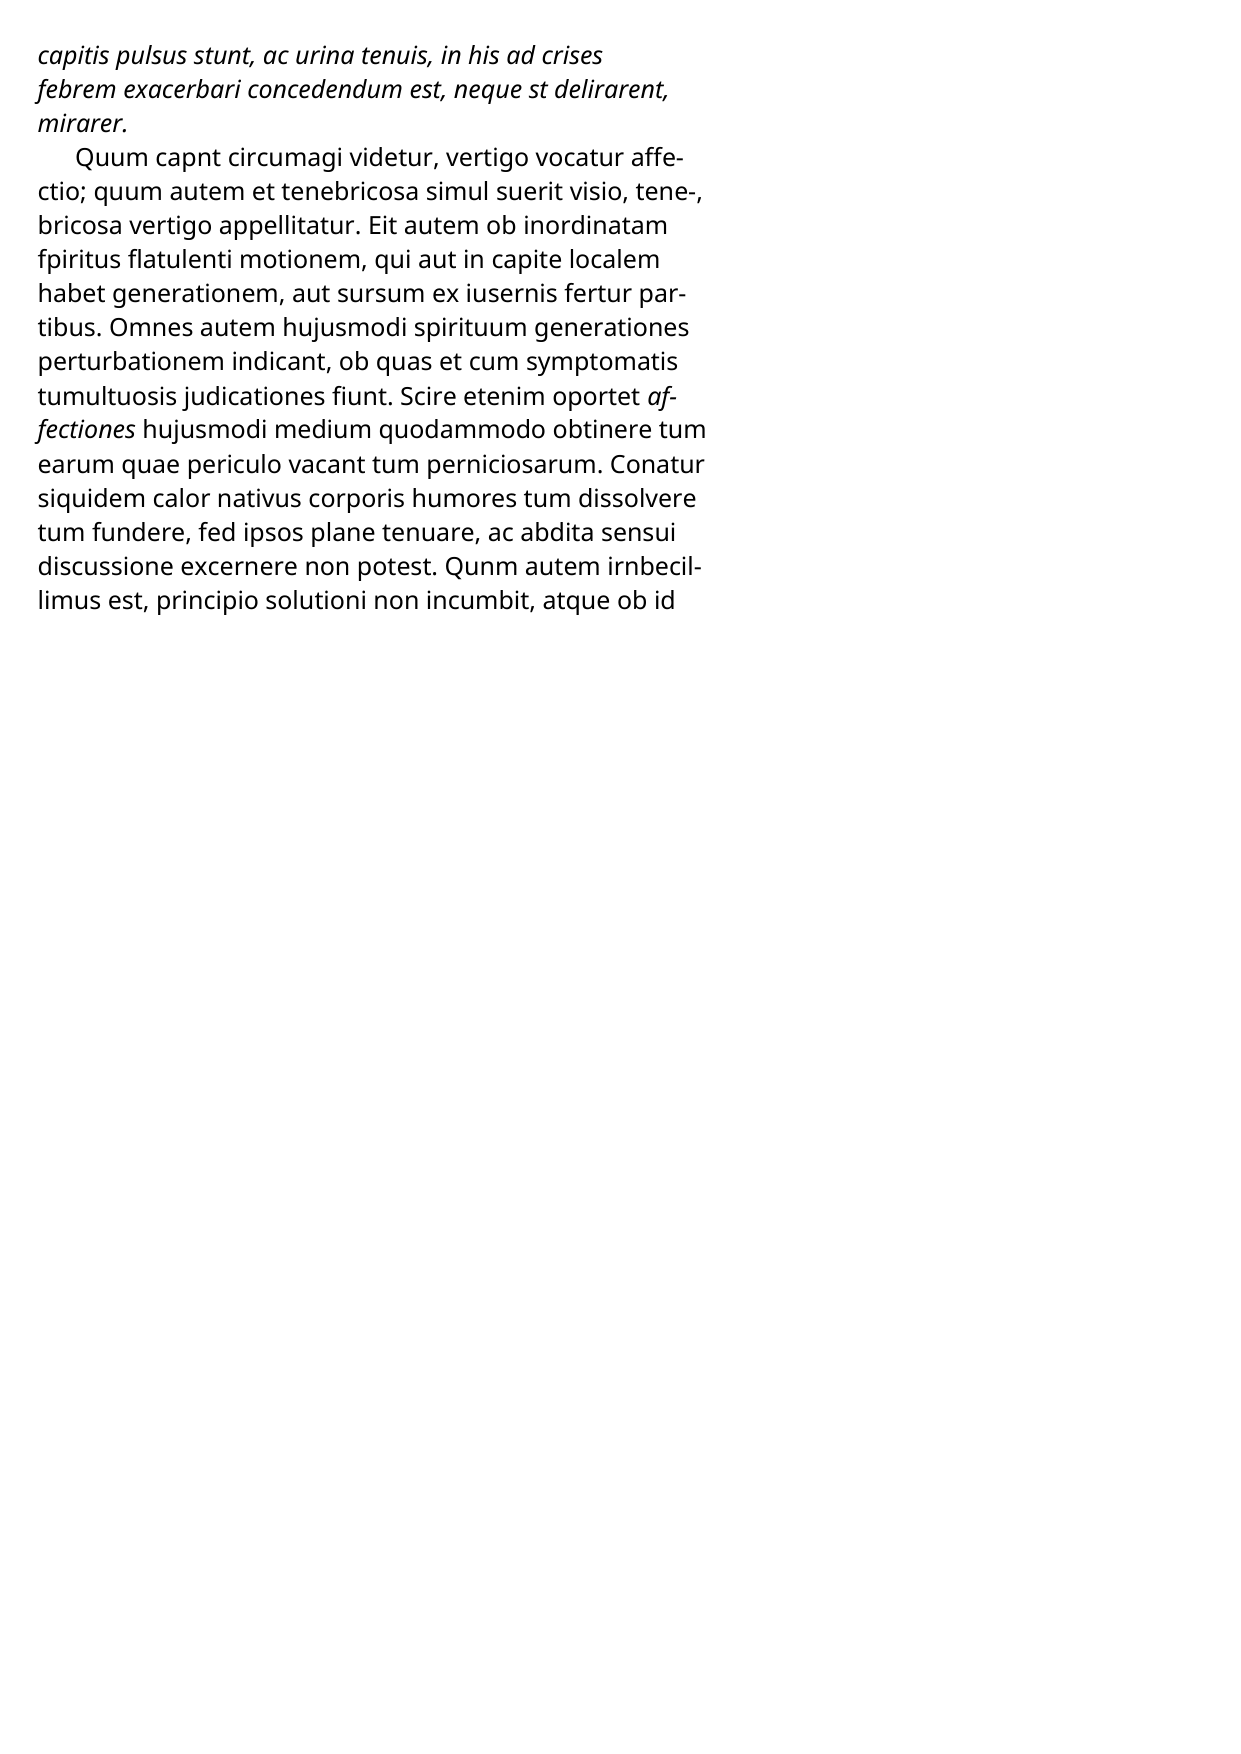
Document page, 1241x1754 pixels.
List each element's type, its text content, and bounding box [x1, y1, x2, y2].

text Quum capnt circumagi videtur, vertigo vocatur affe- ctio; quum autem et tenebricosa simul suerit visio, tene-, bricosa vertigo appellitatur. Eit autem ob inordinatam fpiritus flatulenti motionem, qui aut in capite localem habet generationem, aut sursum ex iusernis fertur par- tibus. Omnes autem hujusmodi spirituum generationes perturbationem indicant, ob quas et cum symptomatis tumultuosis judicationes fiunt. Scire etenim oportet af- fectiones hujusmodi medium quodammodo obtinere tum earum quae periculo vacant tum perniciosarum. Conatur siquidem calor nativus corporis humores tum dissolvere tum fundere, fed ipsos plane tenuare, ac abdita sensui discussione excernere non potest. Qunm autem irnbecil- limus est, principio solutioni non incumbit, atque ob id [37, 140, 1203, 617]
text capitis pulsus stunt, ac urina tenuis, in his ad crises febrem exacerbari concedendum est, neque st delirarent, mirarer. [37, 37, 1203, 140]
